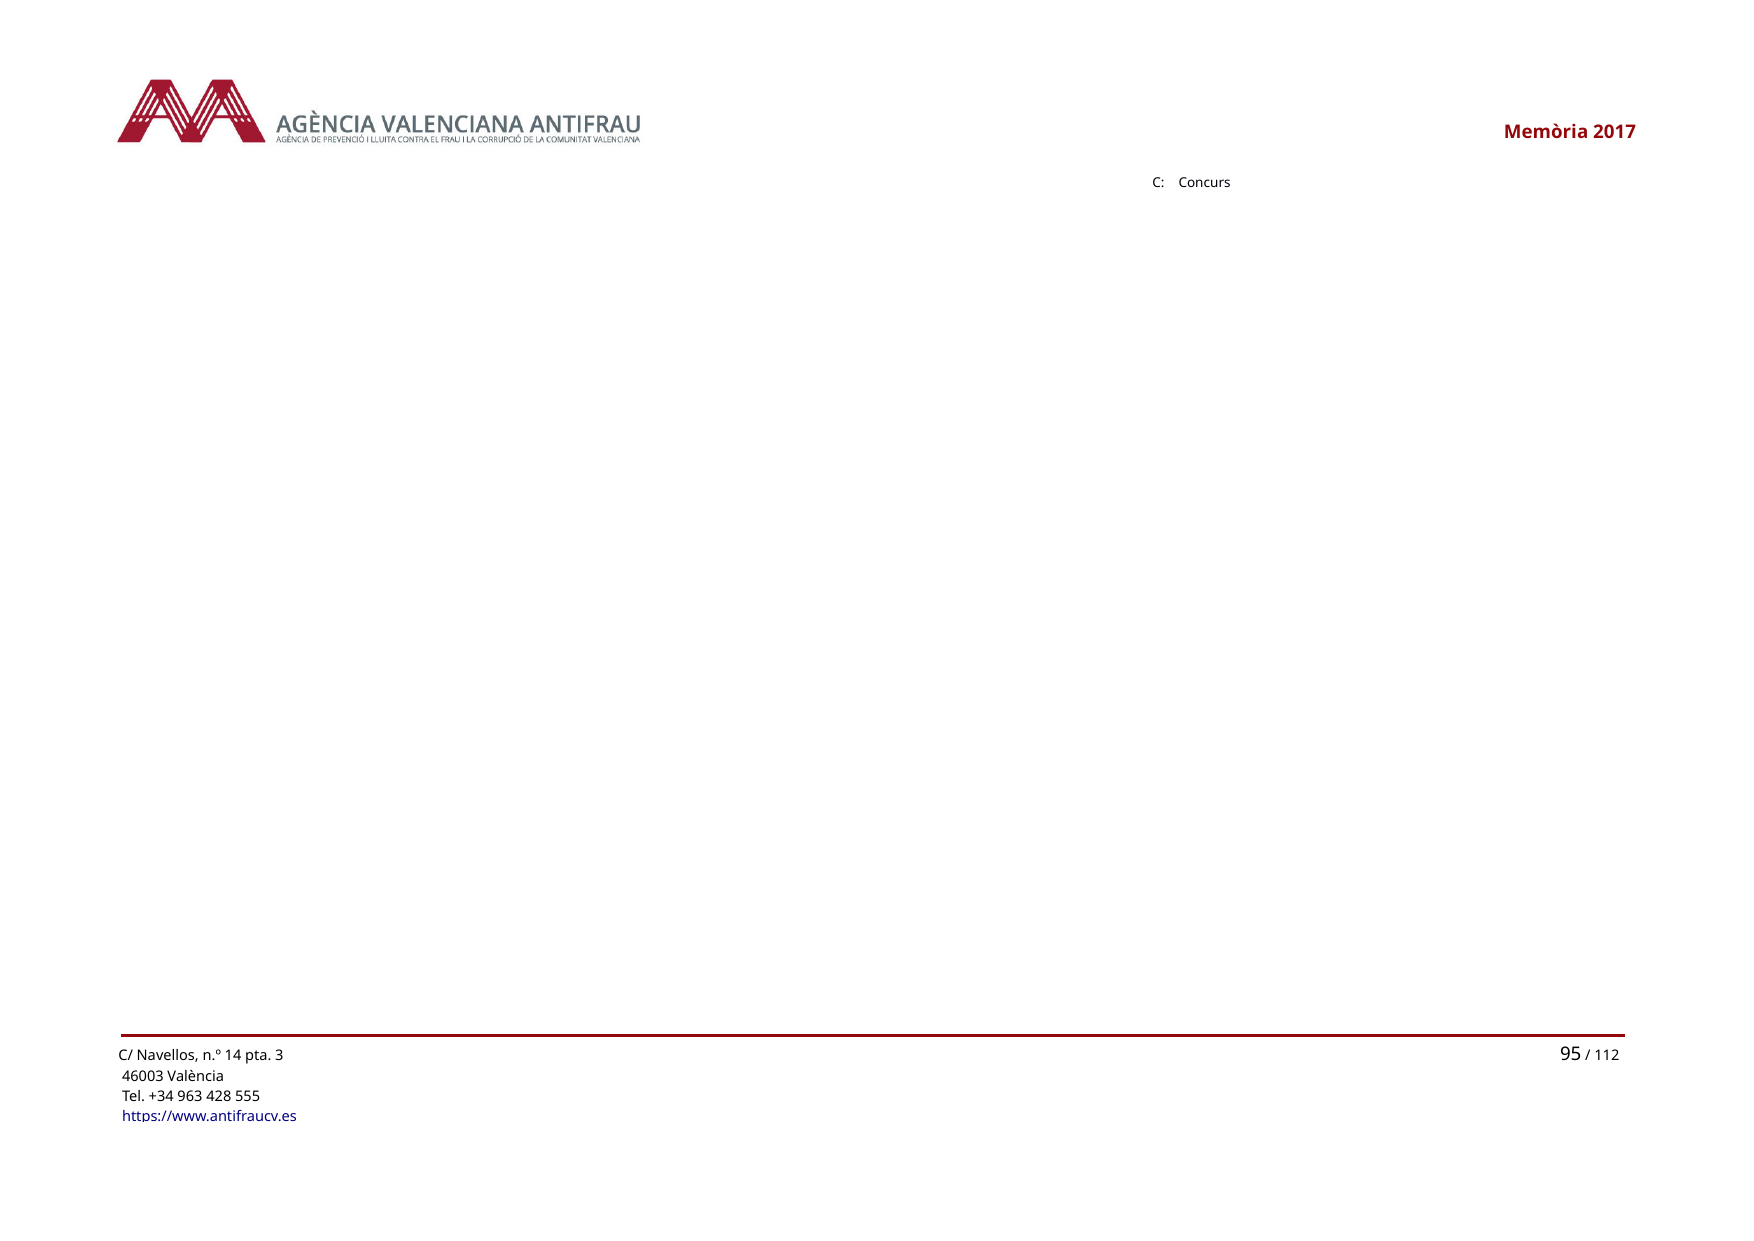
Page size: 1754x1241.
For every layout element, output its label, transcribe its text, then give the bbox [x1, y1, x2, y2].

picture [112, 67, 644, 152]
text C: Concurs [118, 173, 1636, 192]
